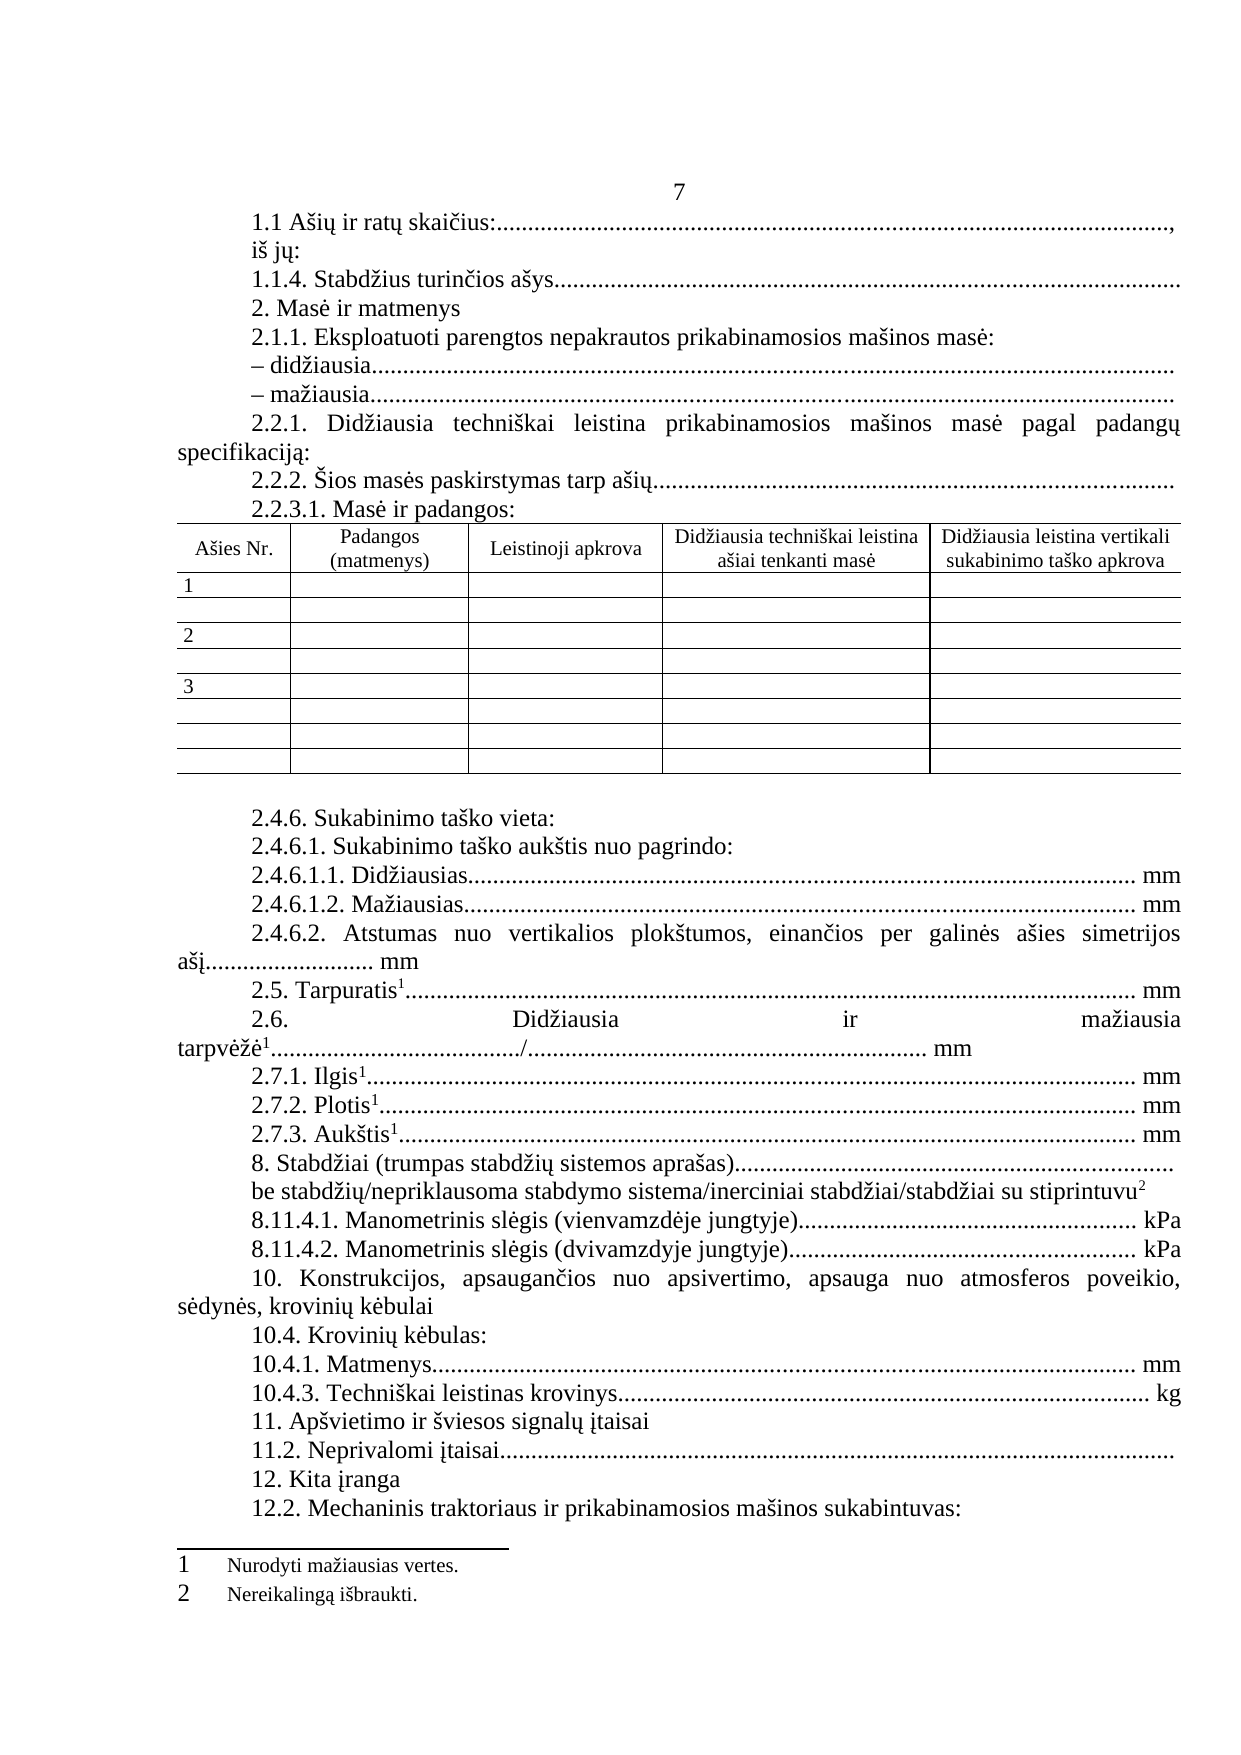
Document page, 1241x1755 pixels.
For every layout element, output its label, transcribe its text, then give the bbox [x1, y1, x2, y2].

table_cell [931, 674, 1181, 698]
table_cell [469, 649, 662, 672]
text 2.7.2. Plotis1 ............................................. mm [177, 1090, 1181, 1119]
table_header Didžiausia leistina vertikali sukabinimo taško apkrova [931, 524, 1181, 572]
table_cell [291, 623, 468, 647]
table_cell [177, 598, 290, 622]
table_cell [291, 674, 468, 698]
table_cell [291, 573, 468, 597]
text 2. Masė ir matmenys [177, 293, 1181, 322]
text 11.2. Neprivalomi įtaisai .......... [177, 1435, 1181, 1464]
table_cell [291, 649, 468, 672]
text 8.11.4.1. Manometrinis slėgis (vienvamzdėje jungtyje) kPa [177, 1205, 1181, 1234]
text Nurodyti mažiausias vertes. [177, 1549, 1181, 1578]
table_cell [469, 749, 662, 773]
table_cell [469, 573, 662, 597]
table_cell [931, 623, 1181, 647]
text 2.5. Tarpuratis ......................................... mm [177, 975, 1181, 1004]
table_cell 1 [177, 573, 290, 597]
table_cell [663, 623, 929, 647]
table_cell [469, 623, 662, 647]
text 2.2.2. Šios masės paskirstymas tarp ašių ......... [177, 465, 1181, 494]
text 11. Apšvietimo ir šviesos signalų įtaisai [177, 1406, 1181, 1435]
table_cell [291, 724, 468, 748]
table_cell [663, 598, 929, 622]
table_cell [663, 674, 929, 698]
table_cell [663, 724, 929, 748]
table_cell [931, 649, 1181, 672]
table_cell [177, 649, 290, 672]
text – didžiausia .................................................... [177, 350, 1181, 379]
table_cell [177, 724, 290, 748]
table_header Didžiausia techniškai leistina ašiai tenkanti masė [663, 524, 929, 572]
text – mažiausia ..................................................... [177, 379, 1181, 408]
text 8. Stabdžiai (trumpas stabdžių sistemos aprašas) [177, 1148, 1181, 1176]
text 2.2.1. Didžiausia techniškai leistina prikabinamosios mašinos masė pagal padangų specifikaciją: [177, 408, 1181, 465]
table_cell [177, 749, 290, 773]
text 10.4. Krovinių kėbulas: [177, 1320, 1181, 1349]
text 2.4.6. Sukabinimo taško vieta: [177, 803, 1181, 831]
table_header Padangos (matmenys) [291, 524, 468, 572]
table_cell [663, 699, 929, 723]
text 2.7.1. Ilgis1 .............................................. mm [177, 1061, 1181, 1090]
text 2.4.6.2. Atstumas nuo vertikalios plokštumos, einančios per galinės ašies simetrijos ašį........................... mm [177, 918, 1181, 975]
text 8.11.4.2. Manometrinis slėgis (dvivamzdyje jungtyje) kPa [177, 1234, 1181, 1263]
table_cell [469, 598, 662, 622]
table_cell 2 [177, 623, 290, 647]
table_cell [291, 598, 468, 622]
table_cell [663, 649, 929, 672]
table_cell [931, 699, 1181, 723]
table_header Ašies Nr. [177, 524, 290, 572]
table_cell [469, 699, 662, 723]
text 2.4.6.1.1. Didžiausias ............................... mm [177, 860, 1181, 889]
table_cell [177, 699, 290, 723]
table_cell [663, 573, 929, 597]
table_cell [291, 699, 468, 723]
text 2.1.1. Eksploatuoti parengtos nepakrautos prikabinamosios mašinos masė: [177, 322, 1181, 350]
table_cell 3 [177, 674, 290, 698]
table_cell [469, 724, 662, 748]
table_cell [931, 724, 1181, 748]
text 2.6. Didžiausia ir mažiausia tarpvėžė1......................................../................................................................ mm [177, 1004, 1181, 1061]
table_cell [291, 749, 468, 773]
text 12.2. Mechaninis traktoriaus ir prikabinamosios mašinos sukabintuvas: [177, 1493, 1181, 1521]
table_header Leistinoji apkrova [469, 524, 662, 572]
text 12. Kita įranga [177, 1464, 1181, 1493]
table_cell [931, 749, 1181, 773]
text 1.1.4. Stabdžius turinčios ašys ........................ [177, 264, 1181, 293]
text 2.4.6.1. Sukabinimo taško aukštis nuo pagrindo: [177, 831, 1181, 860]
table_cell [469, 674, 662, 698]
text 10. Konstrukcijos, apsaugančios nuo apsivertimo, apsauga nuo atmosferos poveikio, sėdynės, krovinių kėbulai [177, 1263, 1181, 1320]
text iš jų: [177, 235, 1181, 264]
text be stabdžių/nepriklausoma stabdymo sistema/inerciniai stabdžiai/stabdžiai su stiprintuvu [177, 1176, 1181, 1205]
text Nereikalingą išbraukti. [177, 1578, 1181, 1606]
table_cell [931, 573, 1181, 597]
table_cell [931, 598, 1181, 622]
text 2.2.3.1. Masė ir padangos: [177, 494, 1181, 523]
text 10.4.3. Techniškai leistinas krovinys ....... kg [177, 1378, 1181, 1406]
text 10.4.1. Matmenys ................................... mm [177, 1349, 1181, 1378]
text 1.1 Ašių ir ratų skaičius: .................................., [177, 207, 1181, 235]
text 2.4.6.1.2. Mažiausias .............................. mm [177, 889, 1181, 918]
table_cell [663, 749, 929, 773]
text 2.7.3. Aukštis1 ......................................... mm [177, 1119, 1181, 1148]
